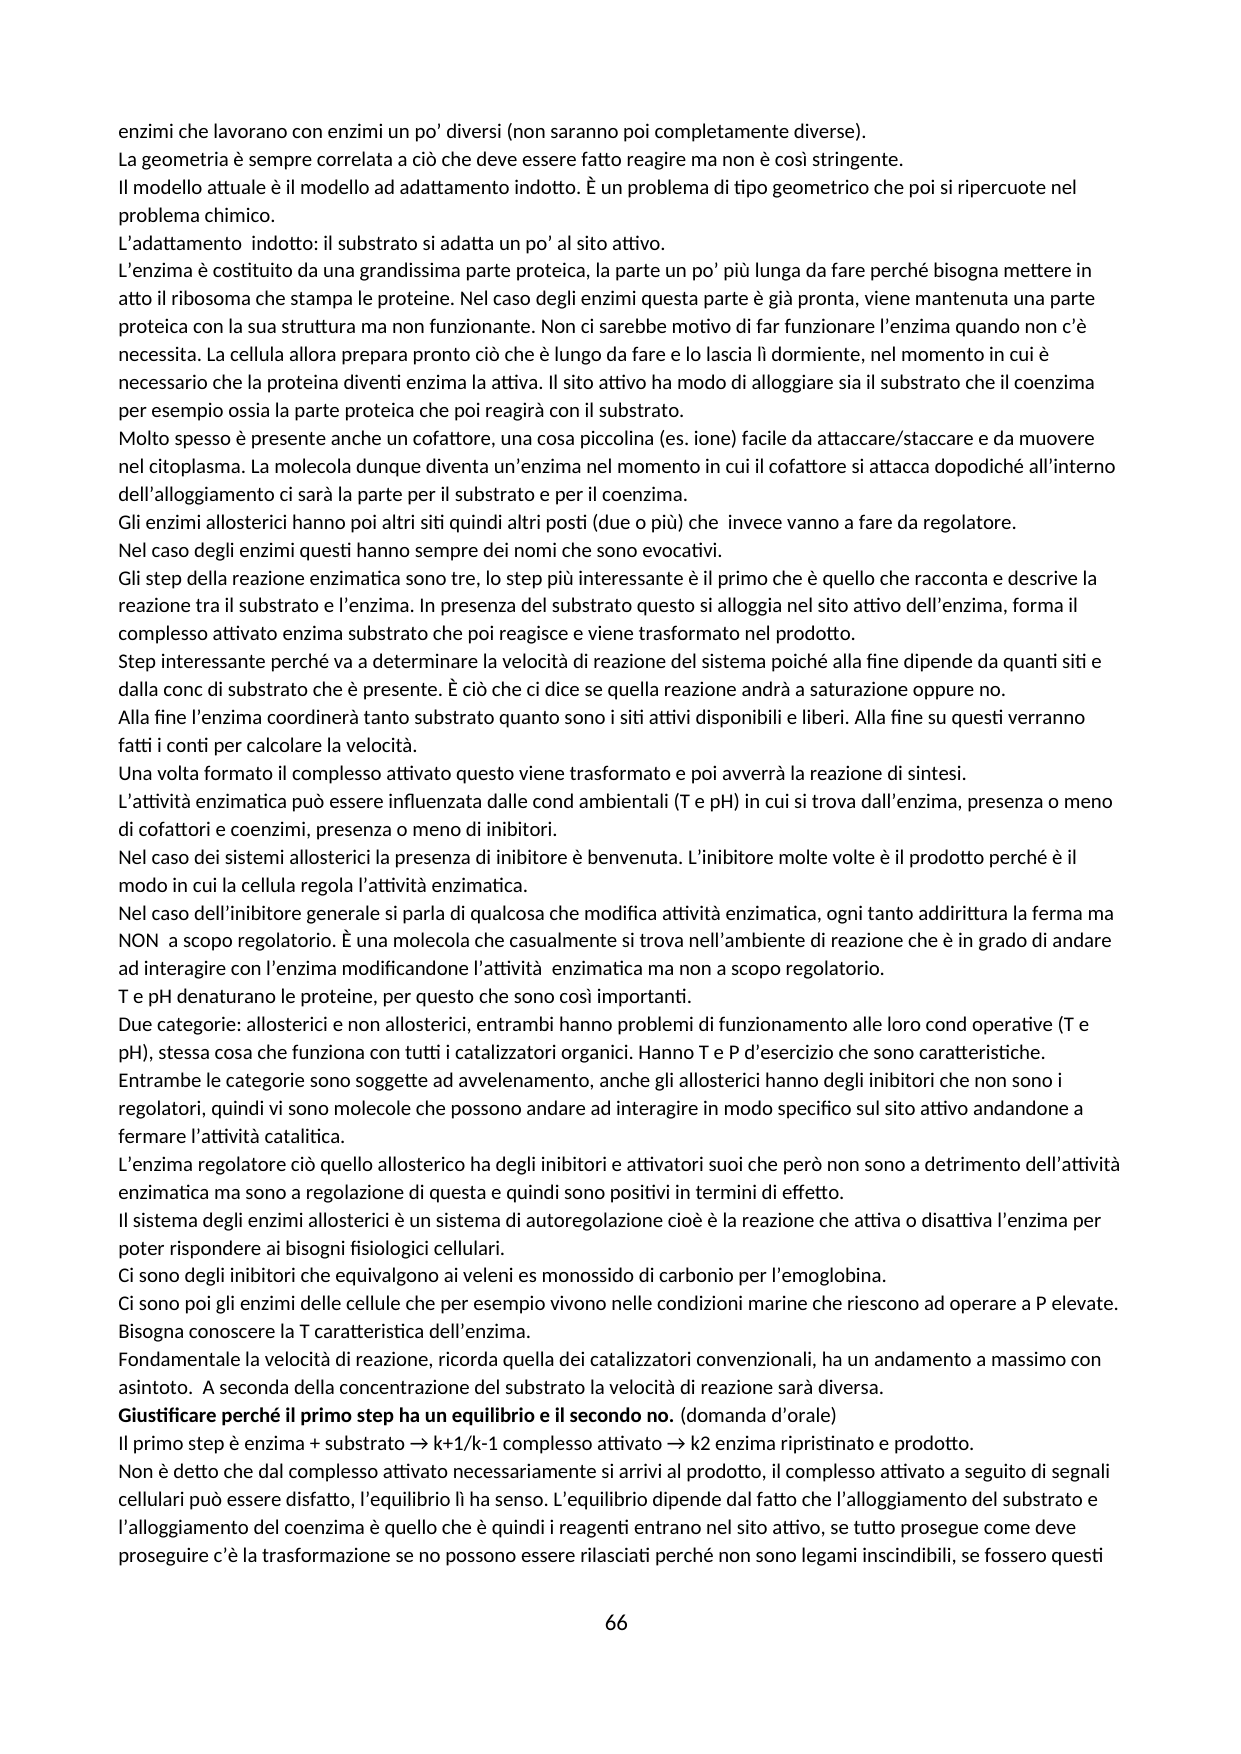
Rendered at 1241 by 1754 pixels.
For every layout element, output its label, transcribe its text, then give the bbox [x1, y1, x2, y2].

text enzimi che lavorano con enzimi un po’ diversi (non saranno poi completamente diverse). La geometria è sempre correlata a ciò che deve essere fatto reagire ma non è così stringente. Il modello attuale è il modello ad adattamento indotto. È un problema di tipo geometrico che poi si ripercuote nel problema chimico. L’adattamento indotto: il substrato si adatta un po’ al sito attivo. L’enzima è costituito da una grandissima parte proteica, la parte un po’ più lunga da fare perché bisogna mettere in atto il ribosoma che stampa le proteine. Nel caso degli enzimi questa parte è già pronta, viene mantenuta una parte proteica con la sua struttura ma non funzionante. Non ci sarebbe motivo di far funzionare l’enzima quando non c’è necessita. La cellula allora prepara pronto ciò che è lungo da fare e lo lascia lì dormiente, nel momento in cui è necessario che la proteina diventi enzima la attiva. Il sito attivo ha modo di alloggiare sia il substrato che il coenzima per esempio ossia la parte proteica che poi reagirà con il substrato. Molto spesso è presente anche un cofattore, una cosa piccolina (es. ione) facile da attaccare/staccare e da muovere nel citoplasma. La molecola dunque diventa un’enzima nel momento in cui il cofattore si attacca dopodiché all’interno dell’alloggiamento ci sarà la parte per il substrato e per il coenzima. Gli enzimi allosterici hanno poi altri siti quindi altri posti (due o più) che invece vanno a fare da regolatore. Nel caso degli enzimi questi hanno sempre dei nomi che sono evocativi. Gli step della reazione enzimatica sono tre, lo step più interessante è il primo che è quello che racconta e descrive la reazione tra il substrato e l’enzima. In presenza del substrato questo si alloggia nel sito attivo dell’enzima, forma il complesso attivato enzima substrato che poi reagisce e viene trasformato nel prodotto. Step interessante perché va a determinare la velocità di reazione del sistema poiché alla fine dipende da quanti siti e dalla conc di substrato che è presente. È ciò che ci dice se quella reazione andrà a saturazione oppure no. Alla fine l’enzima coordinerà tanto substrato quanto sono i siti attivi disponibili e liberi. Alla fine su questi verranno fatti i conti per calcolare la velocità. Una volta formato il complesso attivato questo viene trasformato e poi avverrà la reazione di sintesi. L’attività enzimatica può essere influenzata dalle cond ambientali (T e pH) in cui si trova dall’enzima, presenza o meno di cofattori e coenzimi, presenza o meno di inibitori. Nel caso dei sistemi allosterici la presenza di inibitore è benvenuta. L’inibitore molte volte è il prodotto perché è il modo in cui la cellula regola l’attività enzimatica. Nel caso dell’inibitore generale si parla di qualcosa che modifica attività enzimatica, ogni tanto addirittura la ferma ma NON a scopo regolatorio. È una molecola che casualmente si trova nell’ambiente di reazione che è in grado di andare ad interagire con l’enzima modificandone l’attività enzimatica ma non a scopo regolatorio. T e pH denaturano le proteine, per questo che sono così importanti. Due categorie: allosterici e non allosterici, entrambi hanno problemi di funzionamento alle loro cond operative (T e pH), stessa cosa che funziona con tutti i catalizzatori organici. Hanno T e P d’esercizio che sono caratteristiche. Entrambe le categorie sono soggette ad avvelenamento, anche gli allosterici hanno degli inibitori che non sono i regolatori, quindi vi sono molecole che possono andare ad interagire in modo specifico sul sito attivo andandone a fermare l’attività catalitica. L’enzima regolatore ciò quello allosterico ha degli inibitori e attivatori suoi che però non sono a detrimento dell’attività enzimatica ma sono a regolazione di questa e quindi sono positivi in termini di effetto. Il sistema degli enzimi allosterici è un sistema di autoregolazione cioè è la reazione che attiva o disattiva l’enzima per poter rispondere ai bisogni fisiologici cellulari. Ci sono degli inibitori che equivalgono ai veleni es monossido di carbonio per l’emoglobina. Ci sono poi gli enzimi delle cellule che per esempio vivono nelle condizioni marine che riescono ad operare a P elevate. Bisogna conoscere la T caratteristica dell’enzima. Fondamentale la velocità di reazione, ricorda quella dei catalizzatori convenzionali, ha un andamento a massimo con asintoto. A seconda della concentrazione del substrato la velocità di reazione sarà diversa. Giustificare perché il primo step ha un equilibrio e il secondo no. (domanda d’orale) Il primo step è enzima + substrato → k+1/k-1 complesso attivato → k2 enzima ripristinato e prodotto. Non è detto che dal complesso attivato necessariamente si arrivi al prodotto, il complesso attivato a seguito di segnali cellulari può essere disfatto, l’equilibrio lì ha senso. L’equilibrio dipende dal fatto che l’alloggiamento del substrato e l’alloggiamento del coenzima è quello che è quindi i reagenti entrano nel sito attivo, se tutto prosegue come deve proseguire c’è la trasformazione se no possono essere rilasciati perché non sono legami inscindibili, se fossero questi [118, 118, 1124, 1567]
